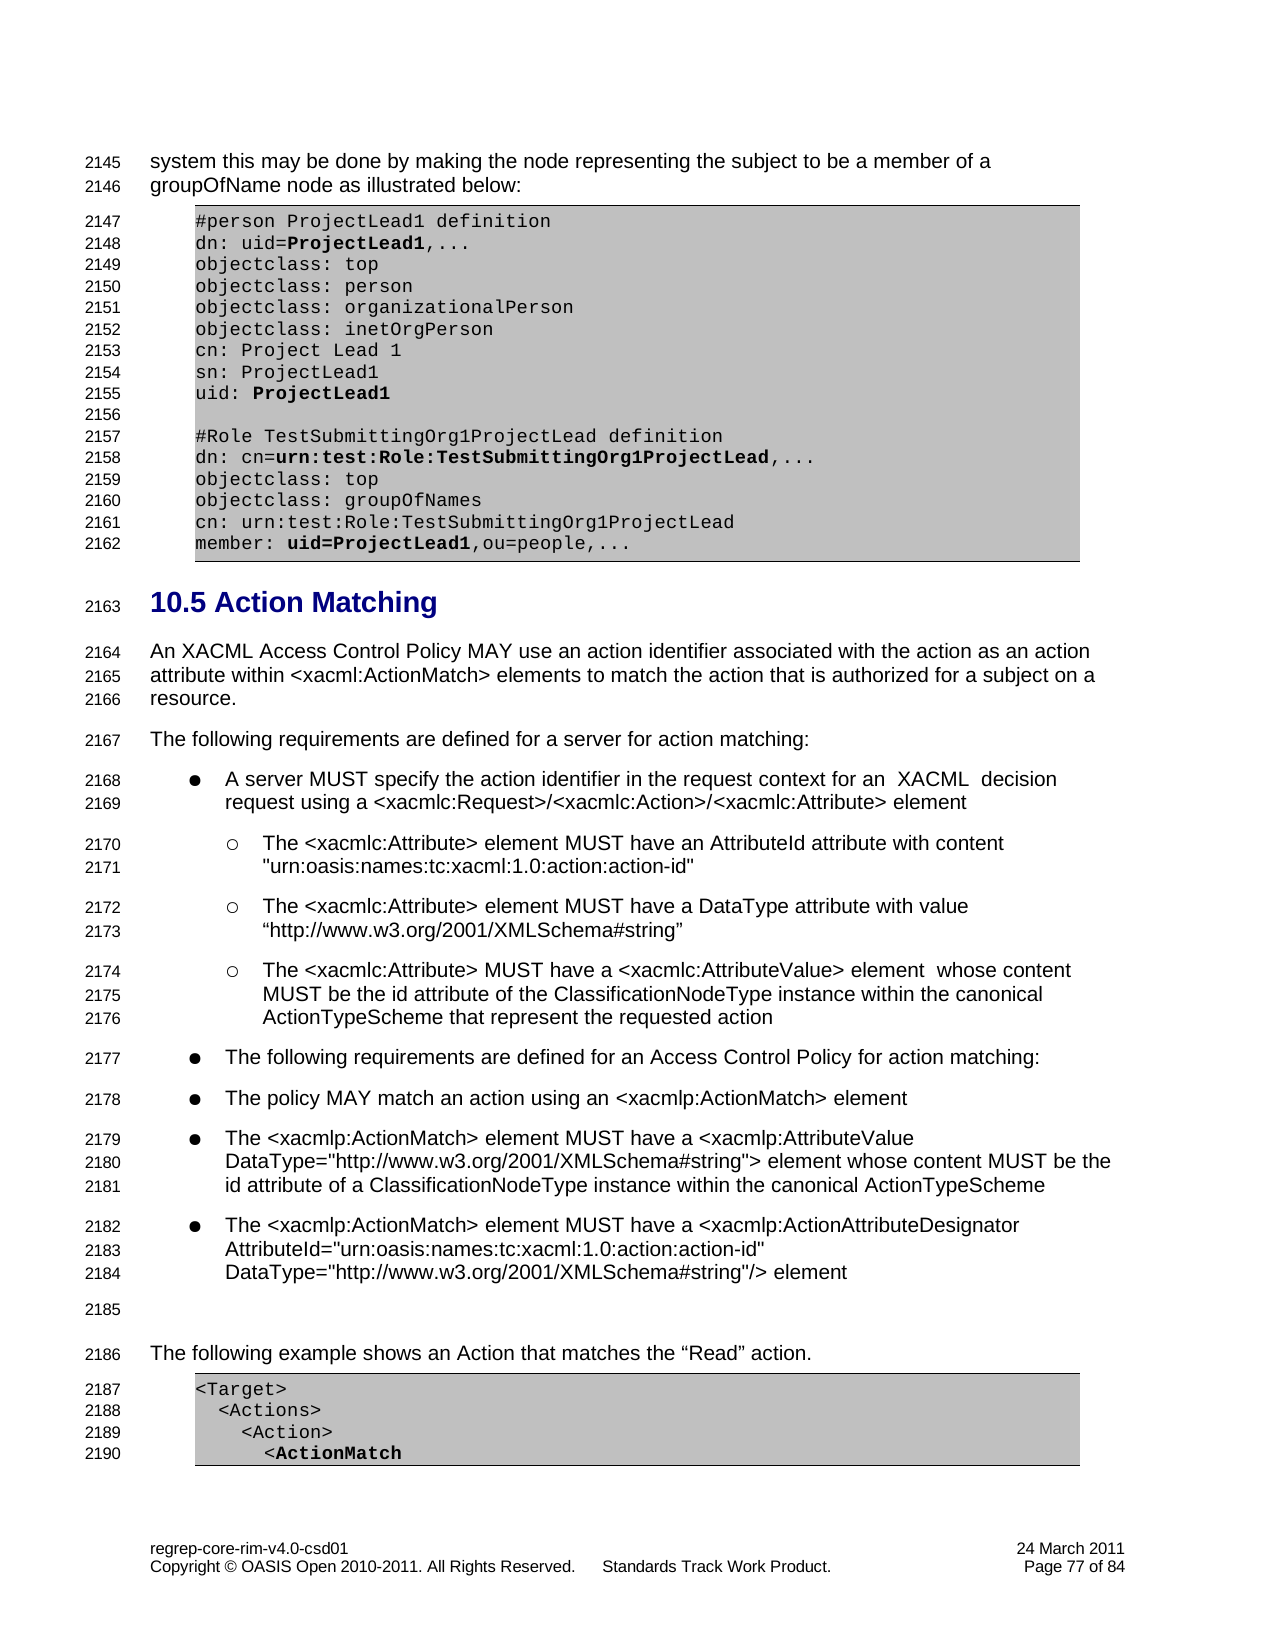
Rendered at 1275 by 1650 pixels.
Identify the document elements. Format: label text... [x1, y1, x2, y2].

list The following requirements are defined for an Access Control Policy for action matching: [187, 1046, 1125, 1069]
text dn: uid=ProjectLead1,... [195, 227, 1080, 248]
text <Actions> [195, 1394, 1080, 1416]
text objectclass: organizationalPerson [195, 291, 1080, 313]
list The <xacmlc:Attribute> element MUST have a DataType attribute with value “http://www.w3.org/2001/XMLSchema#string” [225, 895, 1125, 942]
list The <xacmlc:Attribute> element MUST have an AttributeId attribute with content "urn:oasis:names:tc:xacml:1.0:action:action-id" [225, 831, 1125, 878]
text The following requirements are defined for a server for action matching: [150, 727, 1125, 751]
list The <xacmlp:ActionMatch> element MUST have a <xacmlp:AttributeValue DataType="http://www.w3.org/2001/XMLSchema#string"> element whose content MUST be the id attribute of a ClassificationNodeType instance within the canonical ActionTypeScheme [187, 1126, 1125, 1197]
text An XACML Access Control Policy MAY use an action identifier associated with the action as an action attribute within <xacml:ActionMatch> elements to match the action that is authorized for a subject on a resource. [150, 640, 1125, 710]
list The <xacmlp:ActionMatch> element MUST have a <xacmlp:ActionAttributeDesignator AttributeId="urn:oasis:names:tc:xacml:1.0:action:action-id" DataType="http://www.w3.org/2001/XMLSchema#string"/> element [187, 1213, 1125, 1284]
text #Role TestSubmittingOrg1ProjectLead definition [195, 420, 1080, 441]
text objectclass: person [195, 270, 1080, 291]
text uid: ProjectLead1 [195, 377, 1080, 398]
text objectclass: inetOrgPerson [195, 313, 1080, 334]
text objectclass: groupOfNames [195, 484, 1080, 506]
text system this may be done by making the node representing the subject to be a member of a groupOfName node as illustrated below: [150, 150, 1125, 197]
text sn: ProjectLead1 [195, 356, 1080, 377]
subtitle Action Matching [150, 586, 1125, 619]
text <ActionMatch [195, 1437, 1080, 1465]
text member: uid=ProjectLead1,ou=people,... [195, 527, 1080, 561]
text <Target> [195, 1374, 1080, 1394]
list The policy MAY match an action using an <xacmlp:ActionMatch> element [187, 1086, 1125, 1109]
text The following example shows an Action that matches the “Read” action. [150, 1341, 1125, 1364]
list The <xacmlc:Attribute> MUST have a <xacmlc:AttributeValue> element whose content MUST be the id attribute of the ClassificationNodeType instance within the canonical ActionTypeScheme that represent the requested action [225, 958, 1125, 1029]
text <Action> [195, 1416, 1080, 1437]
list A server MUST specify the action identifier in the request context for an XACML decision request using a <xacmlc:Request>/<xacmlc:Action>/<xacmlc:Attribute> element [187, 767, 1125, 814]
text cn: Project Lead 1 [195, 334, 1080, 356]
text dn: cn=urn:test:Role:TestSubmittingOrg1ProjectLead,... [195, 441, 1080, 463]
text objectclass: top [195, 463, 1080, 484]
text #person ProjectLead1 definition [195, 206, 1080, 227]
text cn: urn:test:Role:TestSubmittingOrg1ProjectLead [195, 506, 1080, 527]
text objectclass: top [195, 248, 1080, 270]
